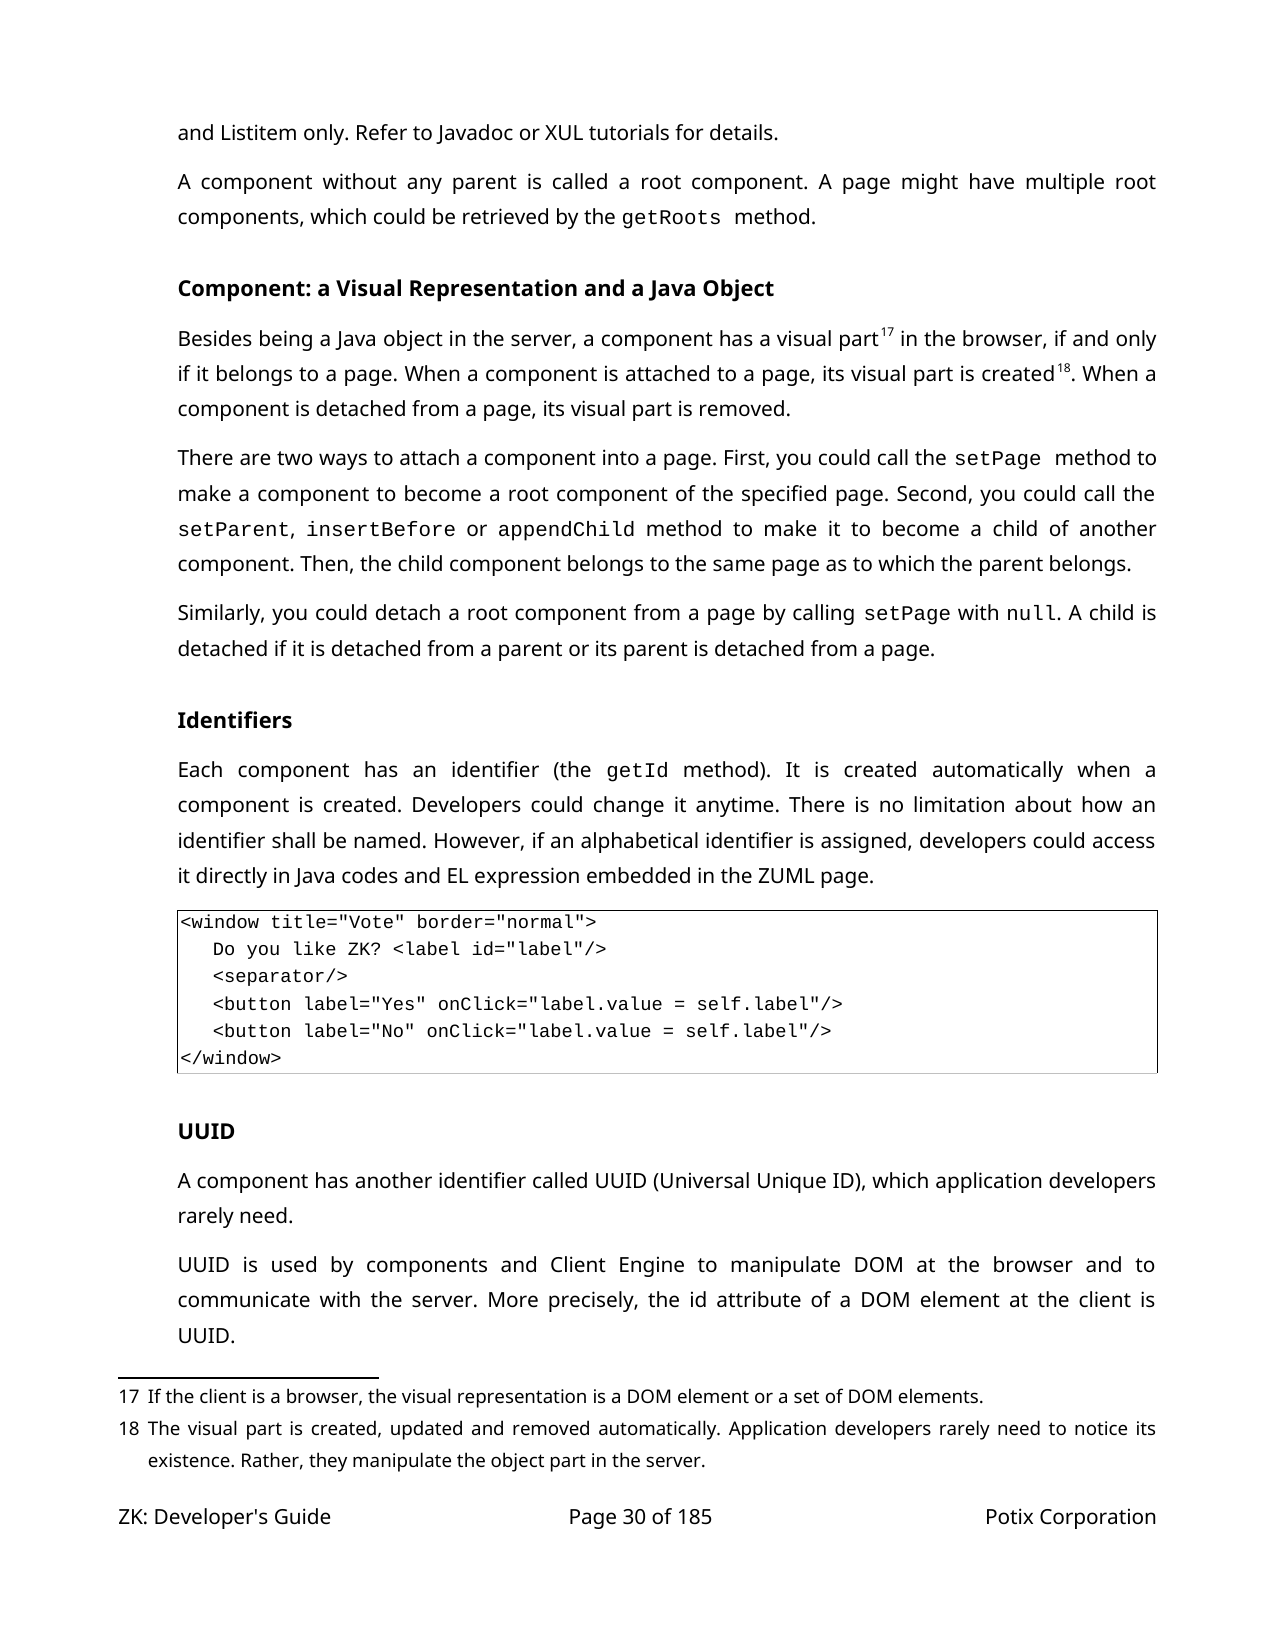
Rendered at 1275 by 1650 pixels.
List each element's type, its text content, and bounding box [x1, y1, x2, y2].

text </window> [178, 1046, 1157, 1073]
text <button label="Yes" onClick="label.value = self.label"/> [178, 991, 1157, 1016]
text A component without any parent is called a root component. A page might have multiple root components, which could be retrieved by the getRoots method. [177, 167, 1157, 231]
text UUID is used by components and Client Engine to manipulate DOM at the browser and to communicate with the server. More precisely, the id attribute of a DOM element at the client is UUID. [177, 1250, 1157, 1349]
text Similarly, you could detach a root component from a page by calling setPage with null. A child is detached if it is detached from a parent or its parent is detached from a page. [177, 598, 1157, 662]
text Besides being a Java object in the server, a component has a visual part in the browser, if and only if it belongs to a page. When a component is attached to a page, its visual part is created. When a component is detached from a page, its visual part is removed. [177, 324, 1157, 422]
text Each component has an identifier (the getId method). It is created automatically when a component is created. Developers could change it anytime. There is no limitation about how an identifier shall be named. However, if an alphabetical identifier is assigned, developers could access it directly in Java codes and EL expression embedded in the ZUML page. [177, 755, 1157, 889]
text A component has another identifier called UUID (Universal Unique ID), which application developers rarely need. [177, 1166, 1157, 1230]
text There are two ways to attach a component into a page. First, you could call the setPage method to make a component to become a root component of the specified page. Second, you could call the setParent, insertBefore or appendChild method to make it to become a child of another component. Then, the child component belongs to the same page as to which the parent belongs. [177, 443, 1157, 578]
text The visual part is created, updated and removed automatically. Application developers rarely need to notice its existence. Rather, they manipulate the object part in the server. [118, 1416, 1157, 1473]
text If the client is a browser, the visual representation is a DOM element or a set of DOM elements. [118, 1384, 1157, 1409]
subtitle UUID [177, 1116, 1157, 1146]
text Do you like ZK? <label id="label"/> [178, 937, 1157, 961]
text and Listitem only. Refer to Javadoc or XUL tutorials for details. [177, 118, 1157, 146]
text <button label="No" onClick="label.value = self.label"/> [178, 1019, 1157, 1043]
text <separator/> [178, 964, 1157, 988]
text <window title="Vote" border="normal"> [178, 911, 1157, 934]
subtitle Component: a Visual Representation and a Java Object [177, 273, 1157, 303]
subtitle Identifiers [177, 704, 1157, 734]
